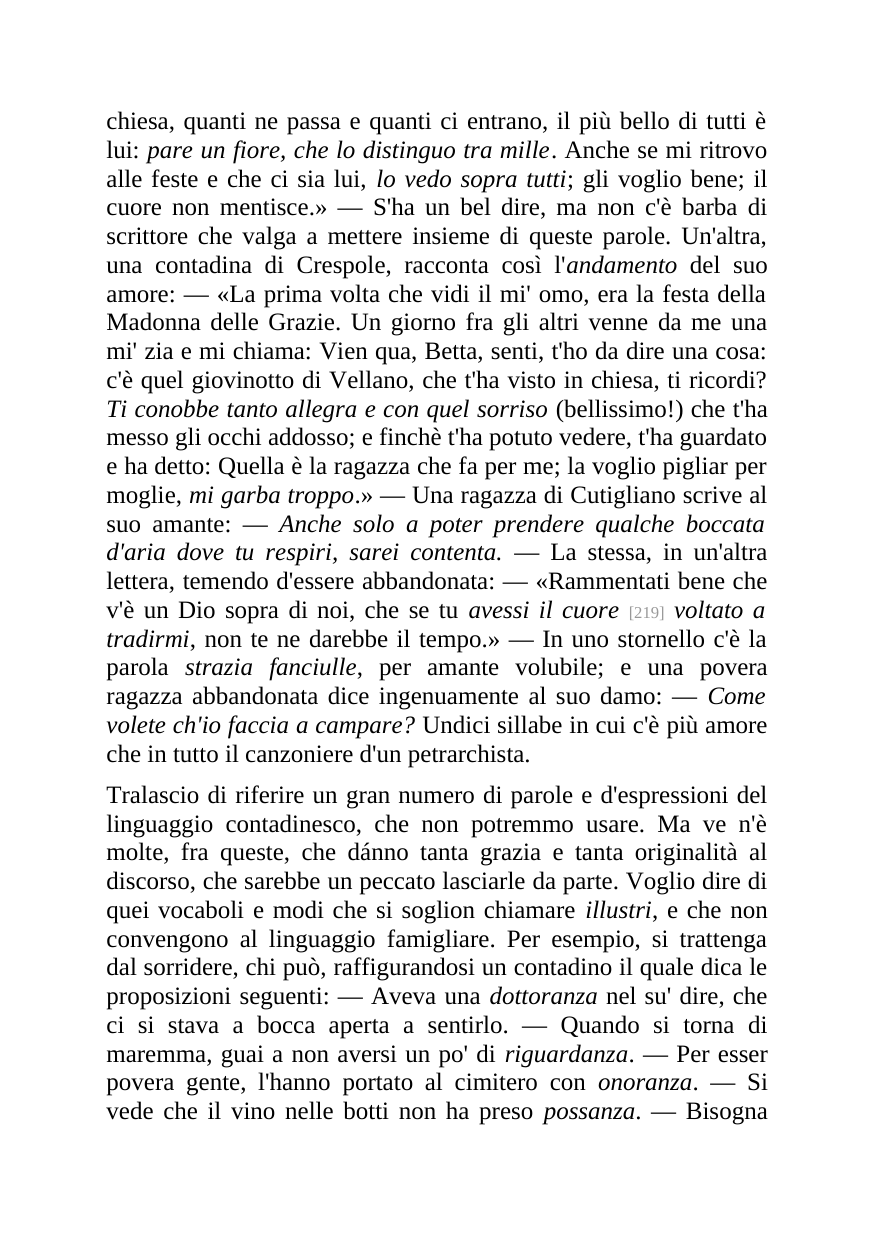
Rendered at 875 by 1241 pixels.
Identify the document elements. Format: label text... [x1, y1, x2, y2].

text chiesa, quanti ne passa e quanti ci entrano, il più bello di tutti è lui: pare un fiore, che lo distinguo tra mille. Anche se mi ritrovo alle feste e che ci sia lui, lo vedo sopra tutti; gli voglio bene; il cuore non mentisce.» — S'ha un bel dire, ma non c'è barba di scrittore che valga a mettere insieme di queste parole. Un'altra, una contadina di Crespole, racconta così l'andamento del suo amore: — «La prima volta che vidi il mi' omo, era la festa della Madonna delle Grazie. Un giorno fra gli altri venne da me una mi' zia e mi chiama: Vien qua, Betta, senti, t'ho da dire una cosa: c'è quel giovinotto di Vellano, che t'ha visto in chiesa, ti ricordi? Ti conobbe tanto allegra e con quel sorriso (bellissimo!) che t'ha messo gli occhi addosso; e finchè t'ha potuto vedere, t'ha guardato e ha detto: Quella è la ragazza che fa per me; la voglio pigliar per moglie, mi garba troppo.» — Una ragazza di Cutigliano scrive al suo amante: — Anche solo a poter prendere qualche boccata d'aria dove tu respiri, sarei contenta. — La stessa, in un'altra lettera, temendo d'essere abbandonata: — «Rammentati bene che v'è un Dio sopra di noi, che se tu avessi il cuore [219] voltato a tradirmi, non te ne darebbe il tempo.» — In uno stornello c'è la parola strazia fanciulle, per amante volubile; e una povera ragazza abbandonata dice ingenuamente al suo damo: — Come volete ch'io faccia a campare? Undici sillabe in cui c'è più amore che in tutto il canzoniere d'un petrarchista. [106, 106, 768, 767]
text Tralascio di riferire un gran numero di parole e d'espressioni del linguaggio contadinesco, che non potremmo usare. Ma ve n'è molte, fra queste, che dánno tanta grazia e tanta originalità al discorso, che sarebbe un peccato lasciarle da parte. Voglio dire di quei vocaboli e modi che si soglion chiamare illustri, e che non convengono al linguaggio famigliare. Per esempio, si trattenga dal sorridere, chi può, raffigurandosi un contadino il quale dica le proposizioni seguenti: — Aveva una dottoranza nel su' dire, che ci si stava a bocca aperta a sentirlo. — Quando si torna di maremma, guai a non aversi un po' di riguardanza. — Per esser povera gente, l'hanno portato al cimitero con onoranza. — Si vede che il vino nelle botti non ha preso possanza. — Bisogna [106, 780, 768, 1125]
